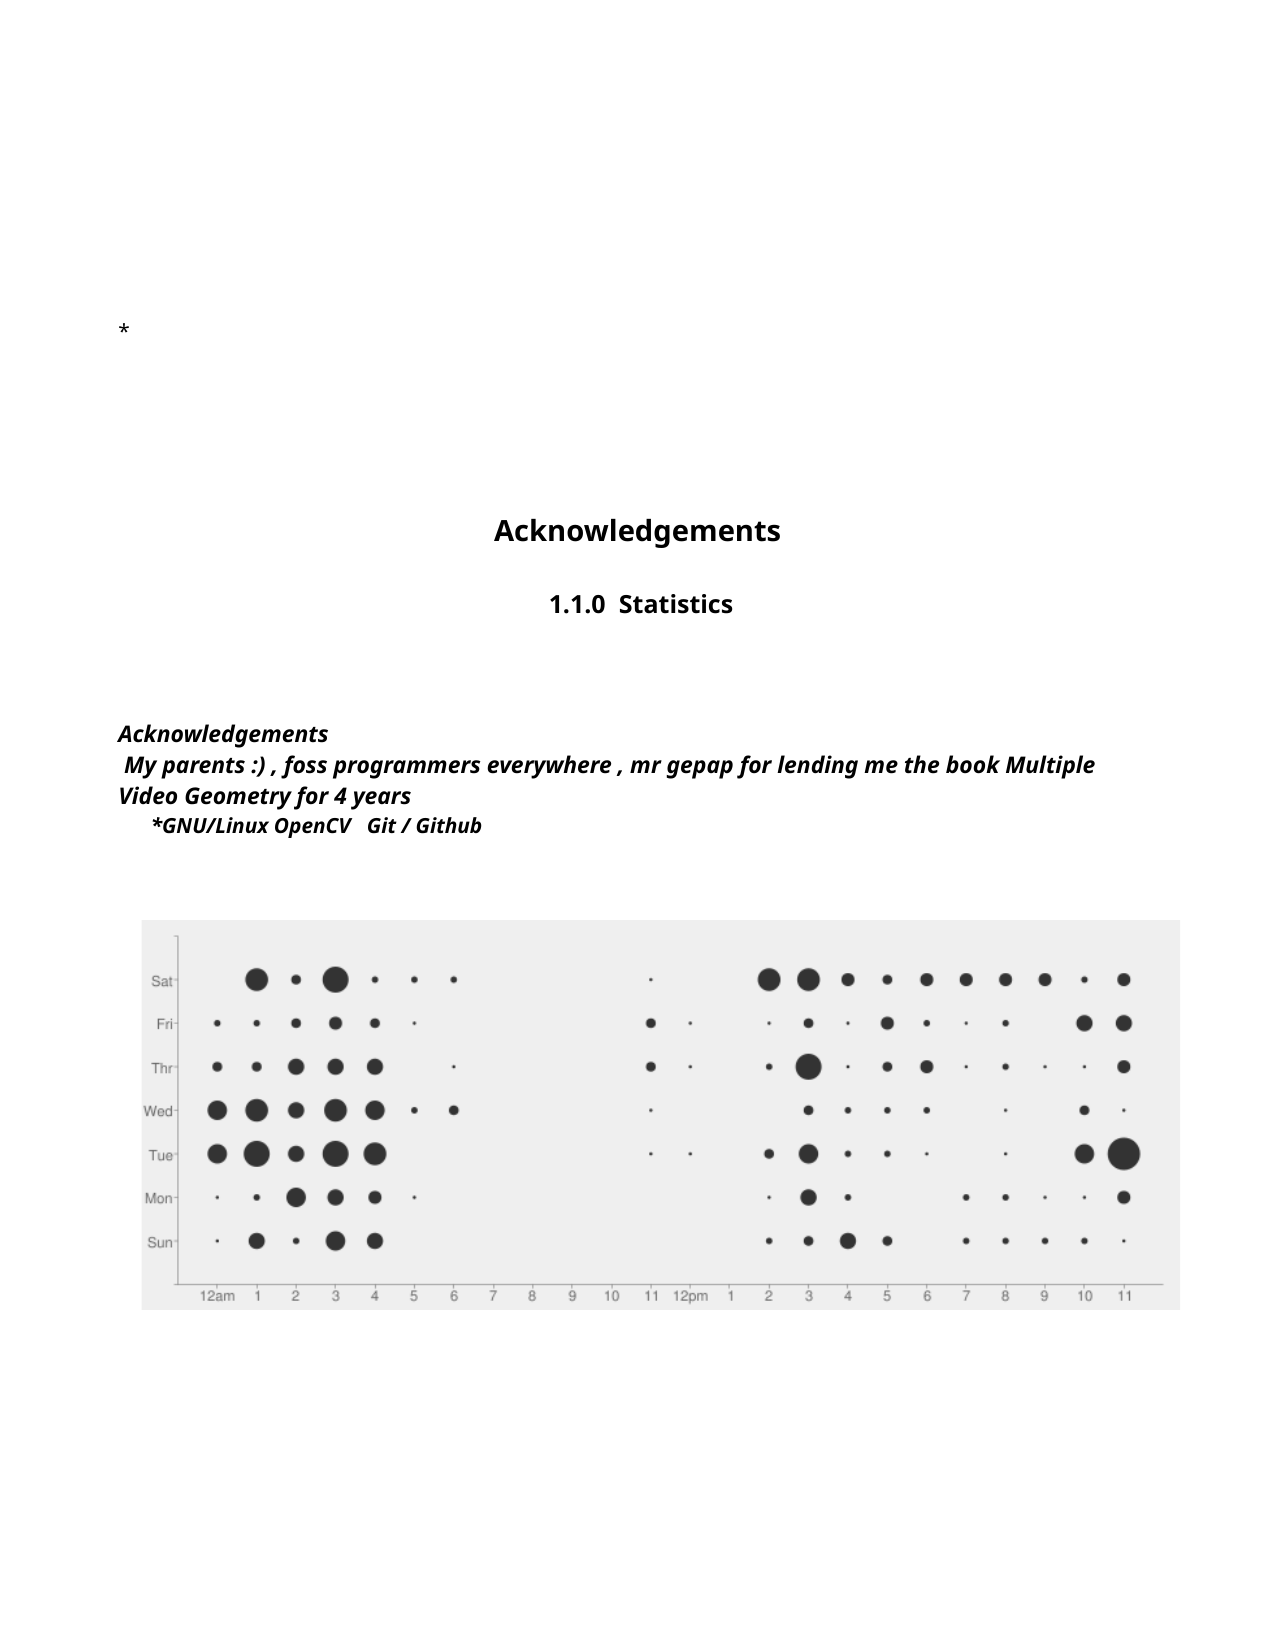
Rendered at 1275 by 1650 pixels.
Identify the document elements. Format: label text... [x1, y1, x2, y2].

text Acknowledgements [118, 717, 1157, 749]
text Acknowledgements [118, 510, 1157, 550]
text My parents :) , foss programmers everywhere , mr gepap for lending me the book Multiple Video Geometry for 4 years [118, 749, 1157, 811]
text 1.1.0 Statistics [118, 587, 1157, 621]
picture [141, 920, 1181, 1310]
text *GNU/Linux OpenCV Git / Github [118, 811, 1157, 840]
text * [118, 317, 1157, 346]
